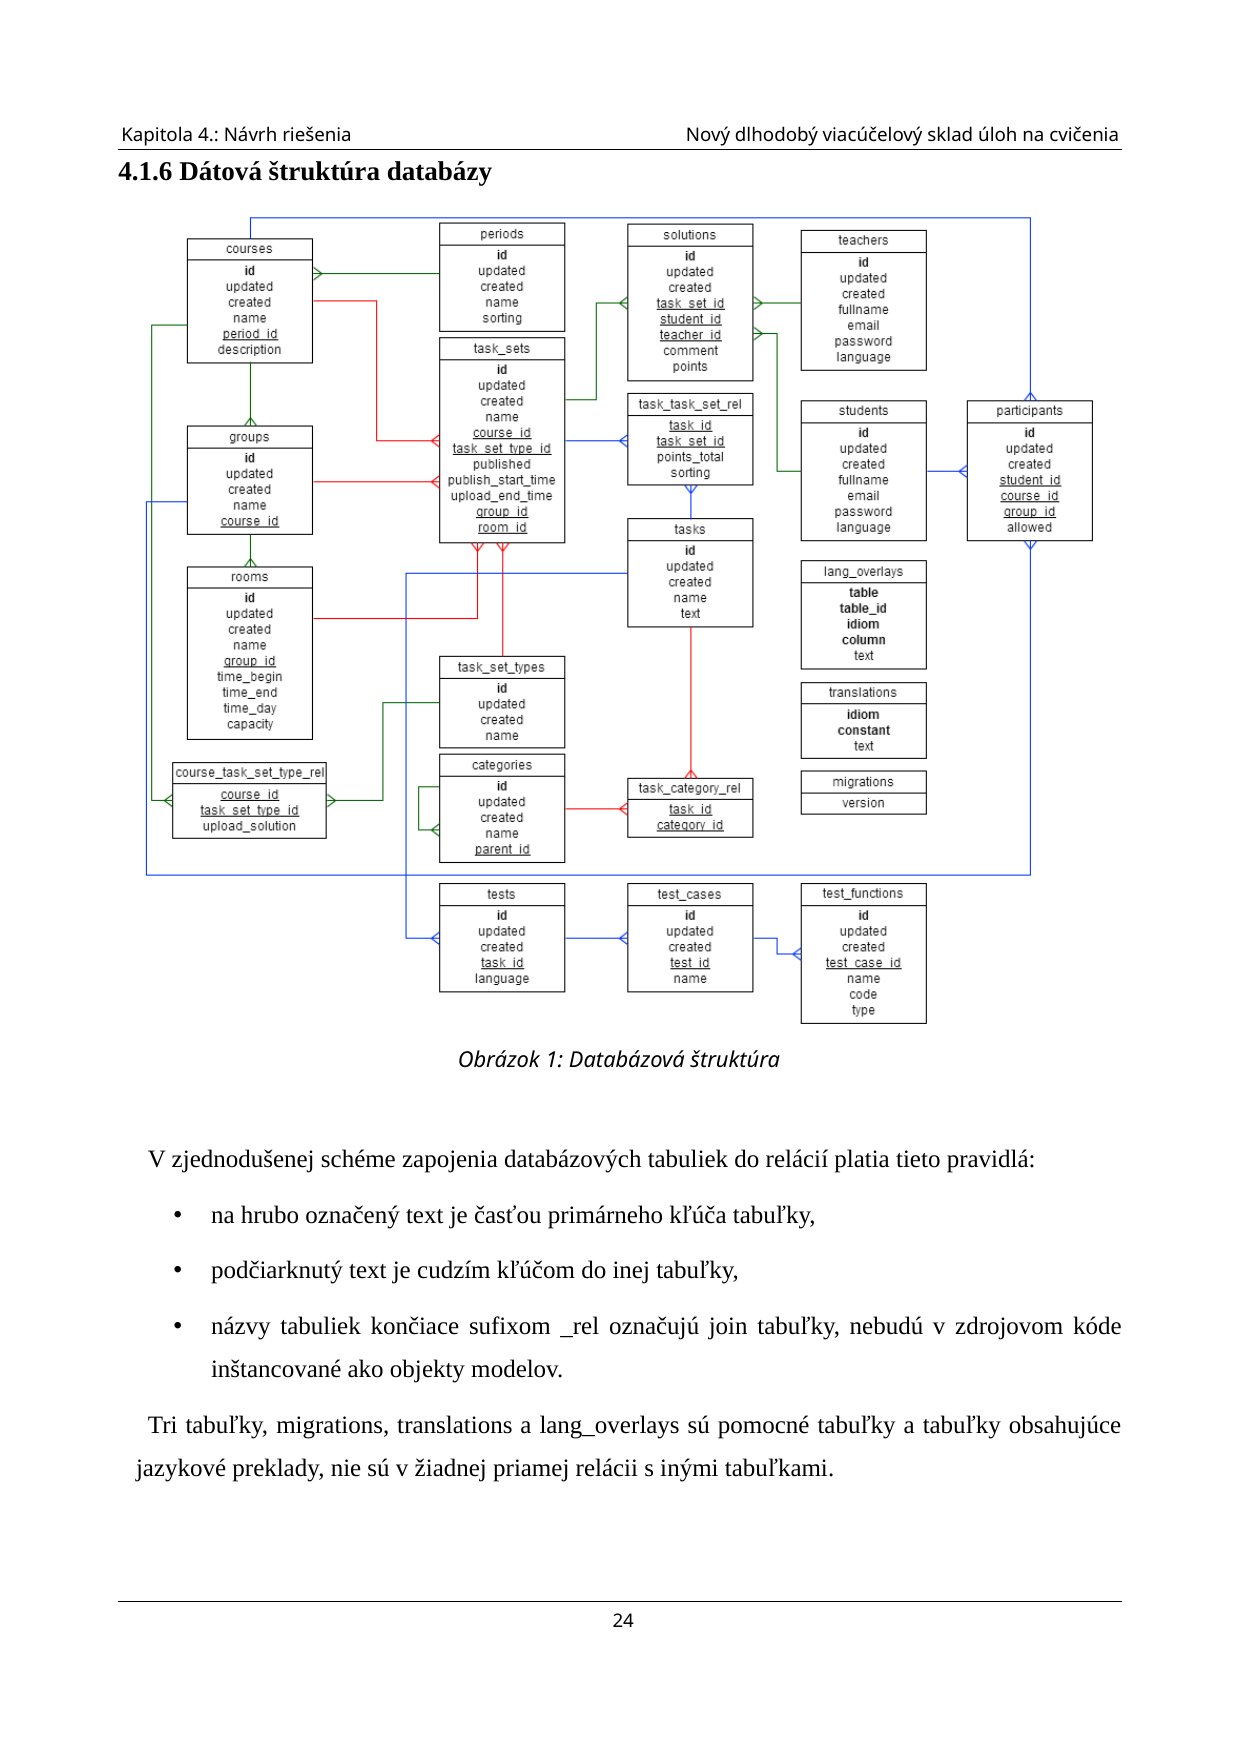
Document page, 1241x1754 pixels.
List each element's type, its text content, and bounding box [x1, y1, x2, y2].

picture [127, 211, 1114, 1045]
subtitle Dátová štruktúra databázy [118, 156, 1122, 187]
text Obrázok 1: Databázová štruktúra [127, 1045, 1113, 1074]
text Tri tabuľky, migrations, translations a lang_overlays sú pomocné tabuľky a tabuľky obsahujúce jazykové preklady, nie sú v žiadnej priamej relácii s inými tabuľkami. [136, 1410, 1122, 1482]
list názvy tabuliek končiace sufixom _rel označujú join tabuľky, nebudú v zdrojovom kóde inštancované ako objekty modelov. [173, 1311, 1122, 1383]
text V zjednodušenej schéme zapojenia databázových tabuliek do relácií platia tieto pravidlá: [136, 1144, 1122, 1173]
list podčiarknutý text je cudzím kľúčom do inej tabuľky, [173, 1256, 1122, 1284]
list na hrubo označený text je časťou primárneho kľúča tabuľky, [173, 1200, 1122, 1229]
